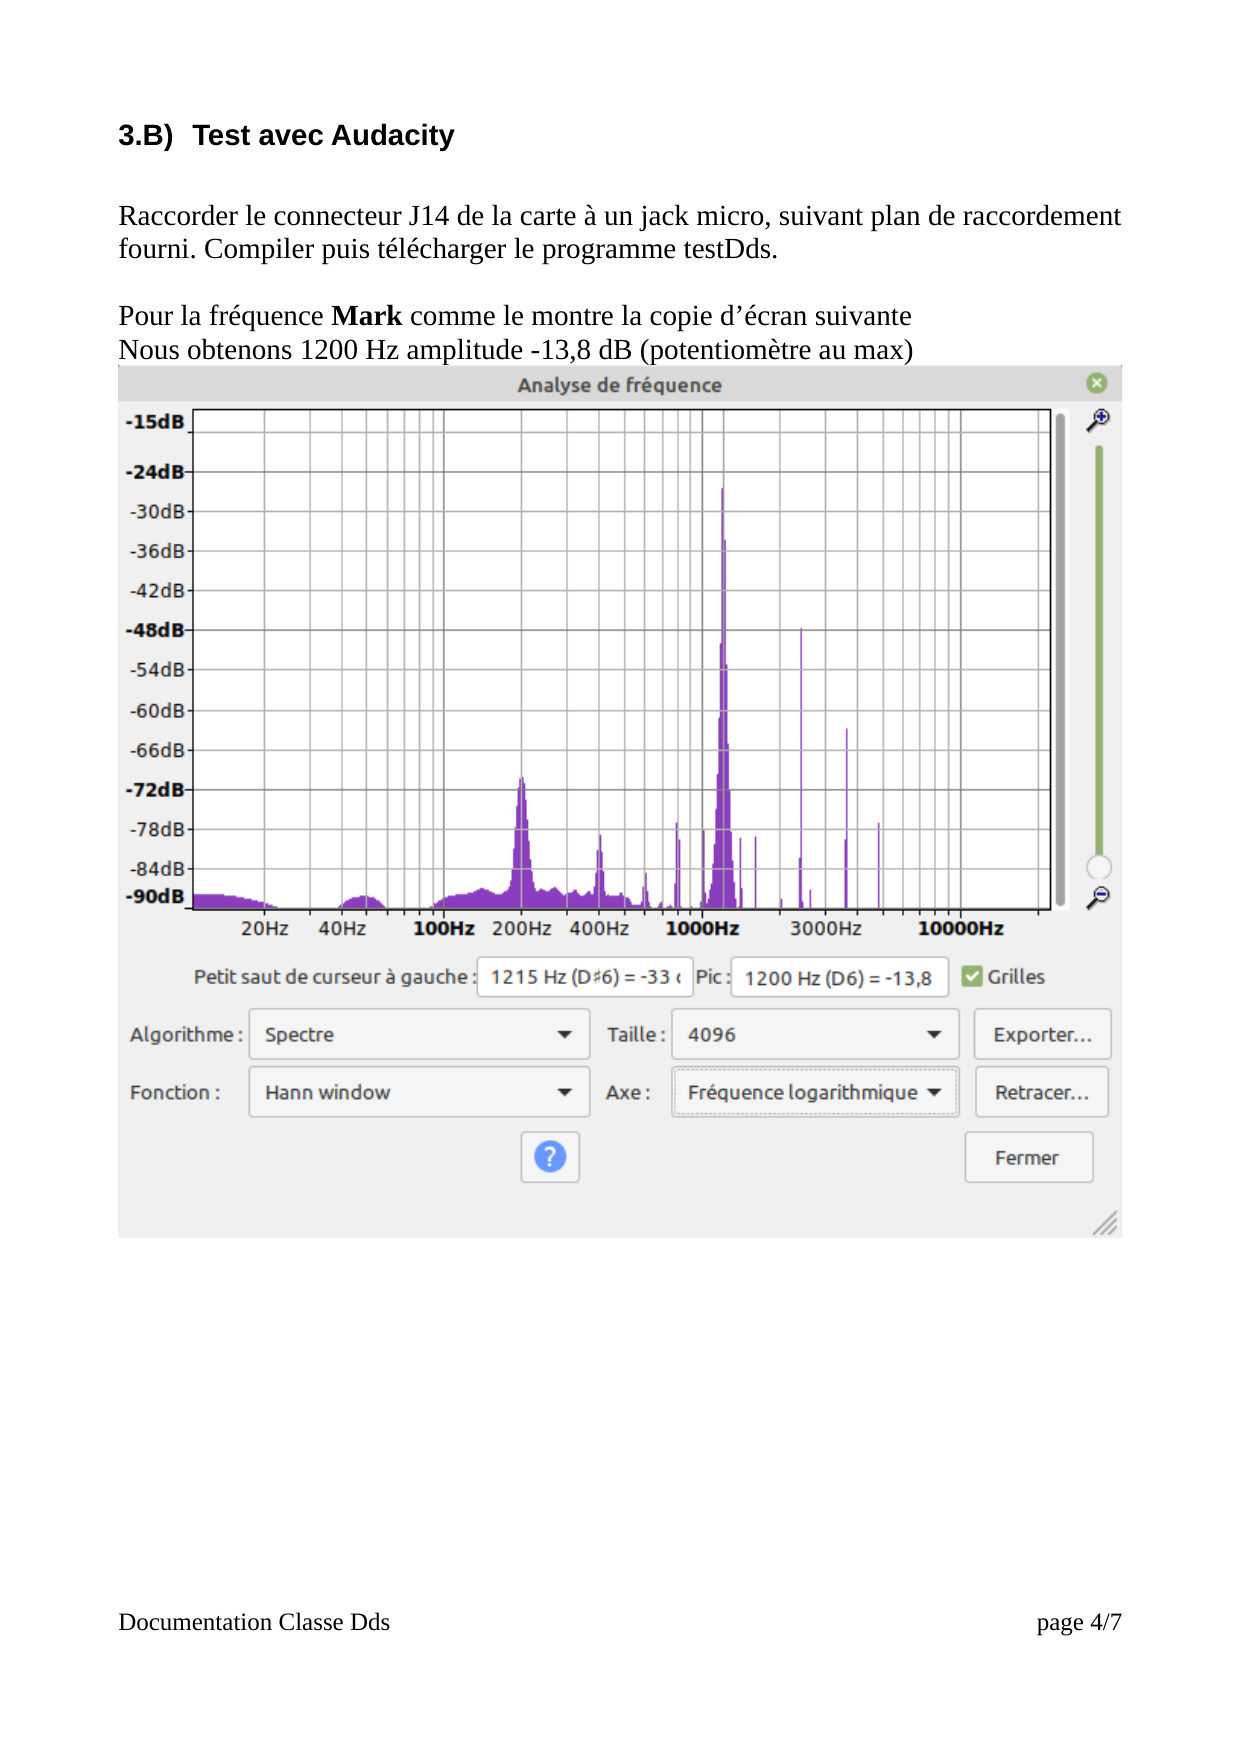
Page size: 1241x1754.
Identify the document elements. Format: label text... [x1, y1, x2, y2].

text Nous obtenons 1200 Hz amplitude -13,8 dB (potentiomètre au max) [118, 332, 1122, 365]
picture [118, 365, 1123, 1238]
text Pour la fréquence Mark comme le montre la copie d’écran suivante [118, 298, 1122, 332]
subtitle Test avec Audacity [118, 118, 1122, 152]
text Raccorder le connecteur J14 de la carte à un jack micro, suivant plan de raccordement fourni. Compiler puis télécharger le programme testDds. [118, 198, 1122, 265]
